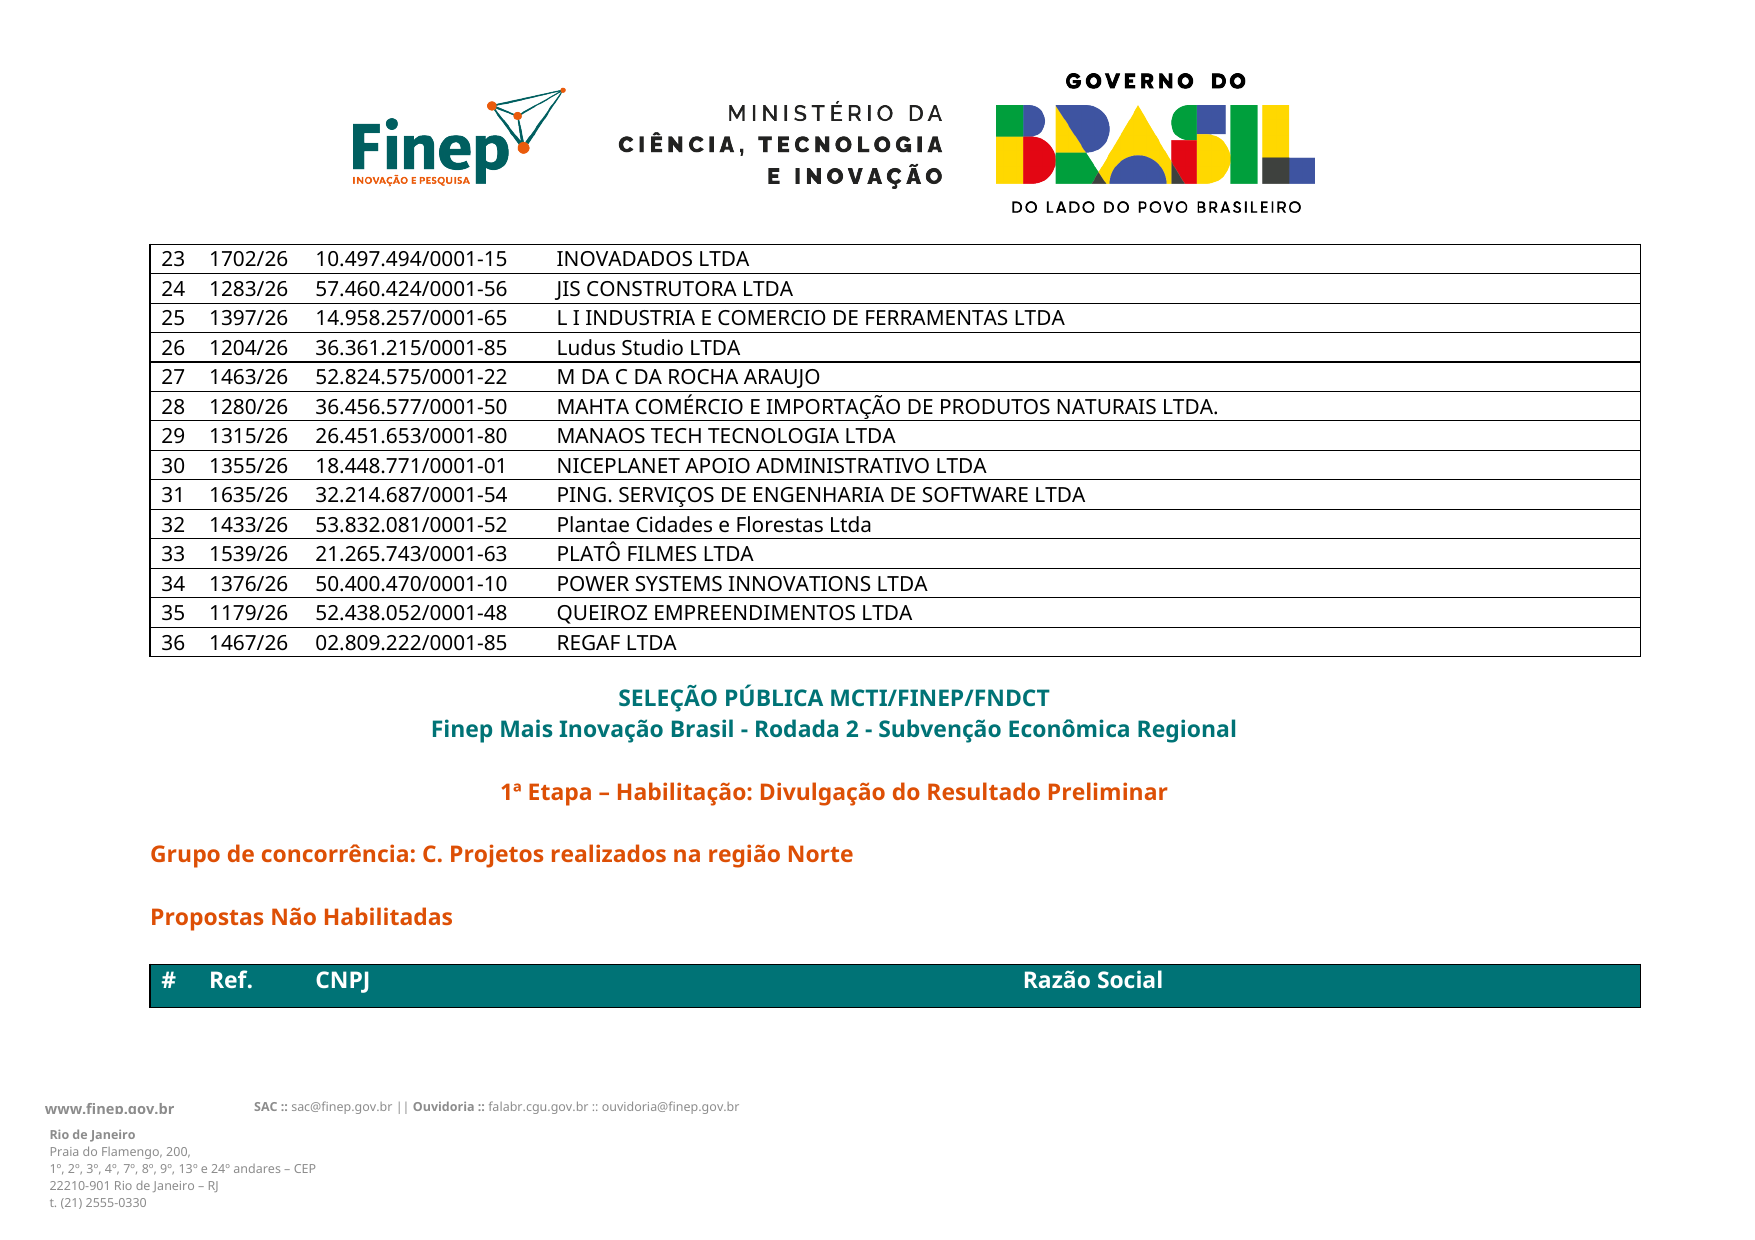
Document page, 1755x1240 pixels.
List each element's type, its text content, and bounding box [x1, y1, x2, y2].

table_cell 1315/26 [198, 421, 304, 450]
table_cell 1433/26 [198, 510, 304, 538]
table_cell MANAOS TECH TECNOLOGIA LTDA [545, 421, 1640, 450]
table_cell 35 [151, 598, 198, 627]
table_cell 34 [151, 569, 198, 597]
table_cell 1376/26 [198, 569, 304, 597]
table_cell 36 [151, 628, 198, 656]
table_header Ref. [198, 965, 304, 1007]
table_cell 29 [151, 421, 198, 450]
table_cell PING. SERVIÇOS DE ENGENHARIA DE SOFTWARE LTDA [545, 480, 1640, 509]
table_cell M DA C DA ROCHA ARAUJO [545, 363, 1640, 391]
table_cell 36.361.215/0001-85 [304, 333, 545, 361]
table_cell 25 [151, 304, 198, 332]
table_cell NICEPLANET APOIO ADMINISTRATIVO LTDA [545, 451, 1640, 479]
table_cell 18.448.771/0001-01 [304, 451, 545, 479]
table_cell 1467/26 [198, 628, 304, 656]
table_cell 1283/26 [198, 274, 304, 302]
table_cell QUEIROZ EMPREENDIMENTOS LTDA [545, 598, 1640, 627]
table_cell Plantae Cidades e Florestas Ltda [545, 510, 1640, 538]
table_cell 24 [151, 274, 198, 302]
table_cell INOVADADOS LTDA [545, 245, 1640, 273]
text Finep Mais Inovação Brasil - Rodada 2 - Subvenção Econômica Regional 1ª Etapa – Habilitação: Divulgação do Resultado Preliminar [150, 713, 1518, 807]
table_cell 32 [151, 510, 198, 538]
table_cell 52.438.052/0001-48 [304, 598, 545, 627]
table_cell 1539/26 [198, 539, 304, 568]
table_cell 52.824.575/0001-22 [304, 363, 545, 391]
table_cell MAHTA COMÉRCIO E IMPORTAÇÃO DE PRODUTOS NATURAIS LTDA. [545, 392, 1640, 420]
text SELEÇÃO PÚBLICA MCTI/FINEP/FNDCT [150, 682, 1518, 713]
table_cell 1397/26 [198, 304, 304, 332]
table_cell 21.265.743/0001-63 [304, 539, 545, 568]
table_cell 1702/26 [198, 245, 304, 273]
table_cell 26.451.653/0001-80 [304, 421, 545, 450]
table_cell 14.958.257/0001-65 [304, 304, 545, 332]
table_cell 26 [151, 333, 198, 361]
table_cell Ludus Studio LTDA [545, 333, 1640, 361]
table_cell 32.214.687/0001-54 [304, 480, 545, 509]
table_cell JIS CONSTRUTORA LTDA [545, 274, 1640, 302]
table_header # [151, 965, 198, 1007]
table_header Razão Social [545, 965, 1640, 1007]
table_cell REGAF LTDA [545, 628, 1640, 656]
table_cell 1463/26 [198, 363, 304, 391]
table_header CNPJ [304, 965, 545, 1007]
table_cell 1280/26 [198, 392, 304, 420]
table_cell 1635/26 [198, 480, 304, 509]
table_cell PLATÔ FILMES LTDA [545, 539, 1640, 568]
table_cell 30 [151, 451, 198, 479]
text Grupo de concorrência: C. Projetos realizados na região Norte [150, 838, 1518, 870]
table_cell 10.497.494/0001-15 [304, 245, 545, 273]
table_cell 28 [151, 392, 198, 420]
table_cell 31 [151, 480, 198, 509]
table_cell 1204/26 [198, 333, 304, 361]
table_cell 02.809.222/0001-85 [304, 628, 545, 656]
table_cell 57.460.424/0001-56 [304, 274, 545, 302]
table_cell 27 [151, 363, 198, 391]
table_cell 1179/26 [198, 598, 304, 627]
table_cell 53.832.081/0001-52 [304, 510, 545, 538]
text Propostas Não Habilitadas [150, 901, 1518, 932]
table_cell 1355/26 [198, 451, 304, 479]
table_cell 50.400.470/0001-10 [304, 569, 545, 597]
table_cell L I INDUSTRIA E COMERCIO DE FERRAMENTAS LTDA [545, 304, 1640, 332]
table_cell POWER SYSTEMS INNOVATIONS LTDA [545, 569, 1640, 597]
table_cell 36.456.577/0001-50 [304, 392, 545, 420]
table_cell 33 [151, 539, 198, 568]
table_cell 23 [151, 245, 198, 273]
